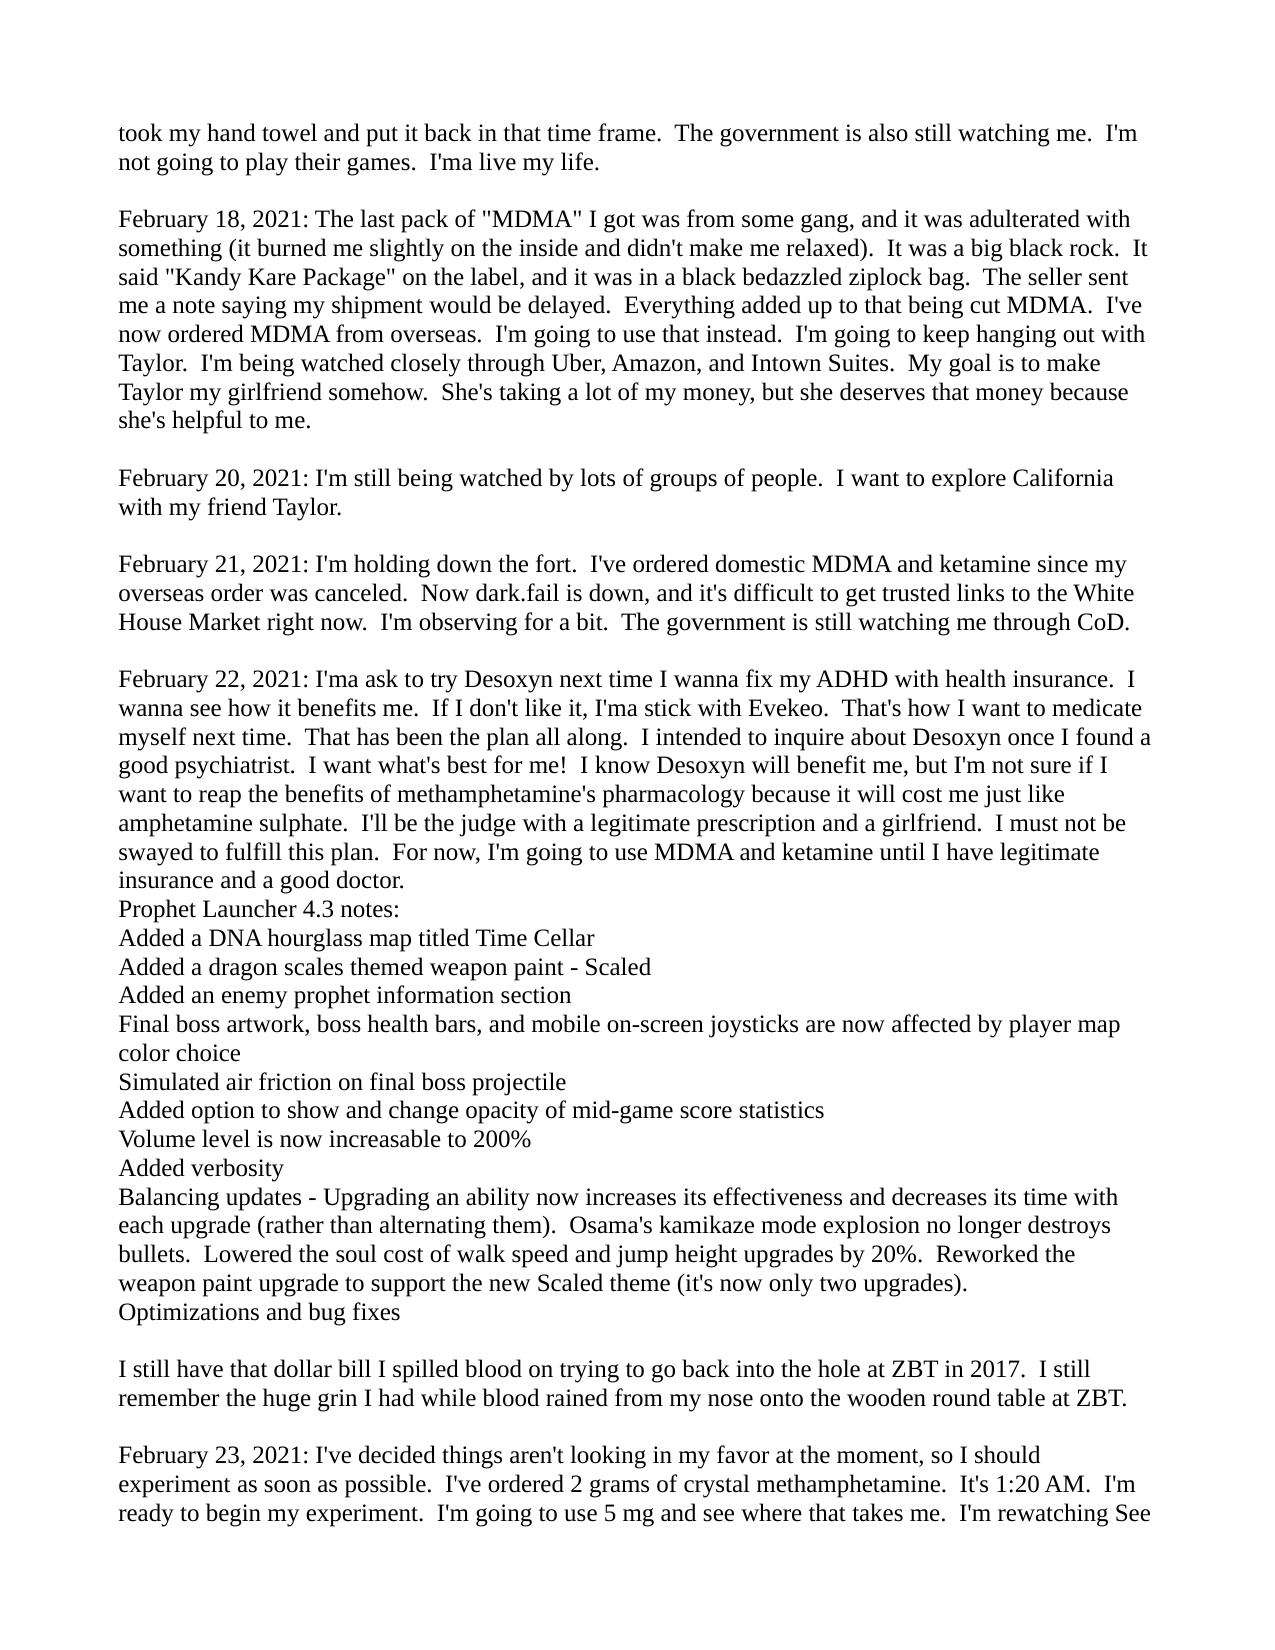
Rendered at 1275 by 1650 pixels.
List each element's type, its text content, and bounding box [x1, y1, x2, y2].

text February 23, 2021: I've decided things aren't looking in my favor at the moment, so I should experiment as soon as possible. I've ordered 2 grams of crystal methamphetamine. It's 1:20 AM. I'm ready to begin my experiment. I'm going to use 5 mg and see where that takes me. I'm rewatching See [118, 1441, 1157, 1527]
text February 18, 2021: The last pack of "MDMA" I got was from some gang, and it was adulterated with something (it burned me slightly on the inside and didn't make me relaxed). It was a big black rock. It said "Kandy Kare Package" on the label, and it was in a black bedazzled ziplock bag. The seller sent me a note saying my shipment would be delayed. Everything added up to that being cut MDMA. I've now ordered MDMA from overseas. I'm going to use that instead. I'm going to keep hanging out with Taylor. I'm being watched closely through Uber, Amazon, and Intown Suites. My goal is to make Taylor my girlfriend somehow. She's taking a lot of my money, but she deserves that money because she's helpful to me. [118, 204, 1157, 434]
text Final boss artwork, boss health bars, and mobile on-screen joysticks are now affected by player map color choice [118, 1009, 1157, 1067]
text Added option to show and change opacity of mid-game score statistics [118, 1096, 1157, 1124]
text February 22, 2021: I'ma ask to try Desoxyn next time I wanna fix my ADHD with health insurance. I wanna see how it benefits me. If I don't like it, I'ma stick with Evekeo. That's how I want to medicate myself next time. That has been the plan all along. I intended to inquire about Desoxyn once I found a good psychiatrist. I want what's best for me! I know Desoxyn will benefit me, but I'm not sure if I want to reap the benefits of methamphetamine's pharmacology because it will cost me just like amphetamine sulphate. I'll be the judge with a legitimate prescription and a girlfriend. I must not be swayed to fulfill this plan. For now, I'm going to use MDMA and ketamine until I have legitimate insurance and a good doctor. [118, 664, 1157, 894]
text I still have that dollar bill I spilled blood on trying to go back into the hole at ZBT in 2017. I still remember the huge grin I had while blood rained from my nose onto the wooden round table at ZBT. [118, 1354, 1157, 1412]
text Added an enemy prophet information section [118, 981, 1157, 1009]
text Simulated air friction on final boss projectile [118, 1067, 1157, 1096]
text Balancing updates - Upgrading an ability now increases its effectiveness and decreases its time with each upgrade (rather than alternating them). Osama's kamikaze mode explosion no longer destroys bullets. Lowered the soul cost of walk speed and jump height upgrades by 20%. Reworked the weapon paint upgrade to support the new Scaled theme (it's now only two upgrades). [118, 1182, 1157, 1297]
text Prophet Launcher 4.3 notes: [118, 894, 1157, 923]
text February 21, 2021: I'm holding down the fort. I've ordered domestic MDMA and ketamine since my overseas order was canceled. Now dark.fail is down, and it's difficult to get trusted links to the White House Market right now. I'm observing for a bit. The government is still watching me through CoD. [118, 549, 1157, 636]
text Added a DNA hourglass map titled Time Cellar [118, 923, 1157, 952]
text Optimizations and bug fixes [118, 1297, 1157, 1326]
text Added a dragon scales themed weapon paint - Scaled [118, 952, 1157, 981]
text February 20, 2021: I'm still being watched by lots of groups of people. I want to explore California with my friend Taylor. [118, 463, 1157, 521]
text Added verbosity [118, 1153, 1157, 1182]
text Volume level is now increasable to 200% [118, 1124, 1157, 1153]
text took my hand towel and put it back in that time frame. The government is also still watching me. I'm not going to play their games. I'ma live my life. [118, 118, 1157, 176]
